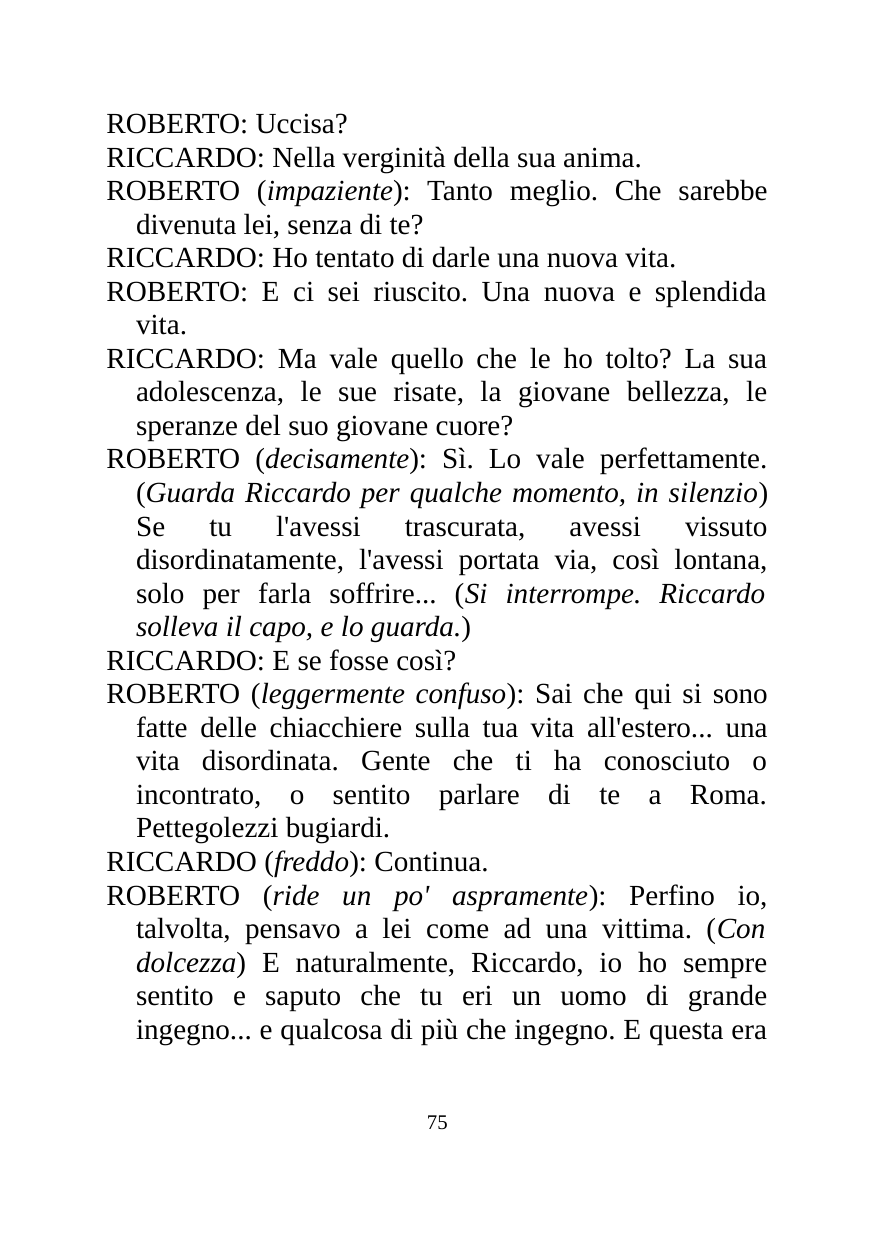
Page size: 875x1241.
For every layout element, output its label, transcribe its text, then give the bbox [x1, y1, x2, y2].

text RICCARDO (freddo): Continua. [106, 844, 768, 878]
text ROBERTO (decisamente): Sì. Lo vale perfettamente. (Guarda Riccardo per qualche momento, in silenzio) Se tu l'avessi trascurata, avessi vissuto disordinatamente, l'avessi portata via, così lontana, solo per farla soffrire... (Si interrompe. Riccardo solleva il capo, e lo guarda.) [106, 442, 768, 643]
text ROBERTO (impaziente): Tanto meglio. Che sarebbe divenuta lei, senza di te? [106, 173, 768, 240]
text RICCARDO: Ho tentato di darle una nuova vita. [106, 240, 768, 274]
text ROBERTO: E ci sei riuscito. Una nuova e splendida vita. [106, 274, 768, 341]
text RICCARDO: Ma vale quello che le ho tolto? La sua adolescenza, le sue risate, la giovane bellezza, le speranze del suo giovane cuore? [106, 341, 768, 442]
text RICCARDO: Nella verginità della sua anima. [106, 140, 768, 173]
text ROBERTO (leggermente confuso): Sai che qui si sono fatte delle chiacchiere sulla tua vita all'estero... una vita disordinata. Gente che ti ha conosciuto o incontrato, o sentito parlare di te a Roma. Pettegolezzi bugiardi. [106, 676, 768, 844]
text ROBERTO (ride un po' aspramente): Perfino io, talvolta, pensavo a lei come ad una vittima. (Con dolcezza) E naturalmente, Riccardo, io ho sempre sentito e saputo che tu eri un uomo di grande ingegno... e qualcosa di più che ingegno. E questa era [106, 878, 768, 1045]
text ROBERTO: Uccisa? [106, 106, 768, 140]
text RICCARDO: E se fosse così? [106, 643, 768, 676]
